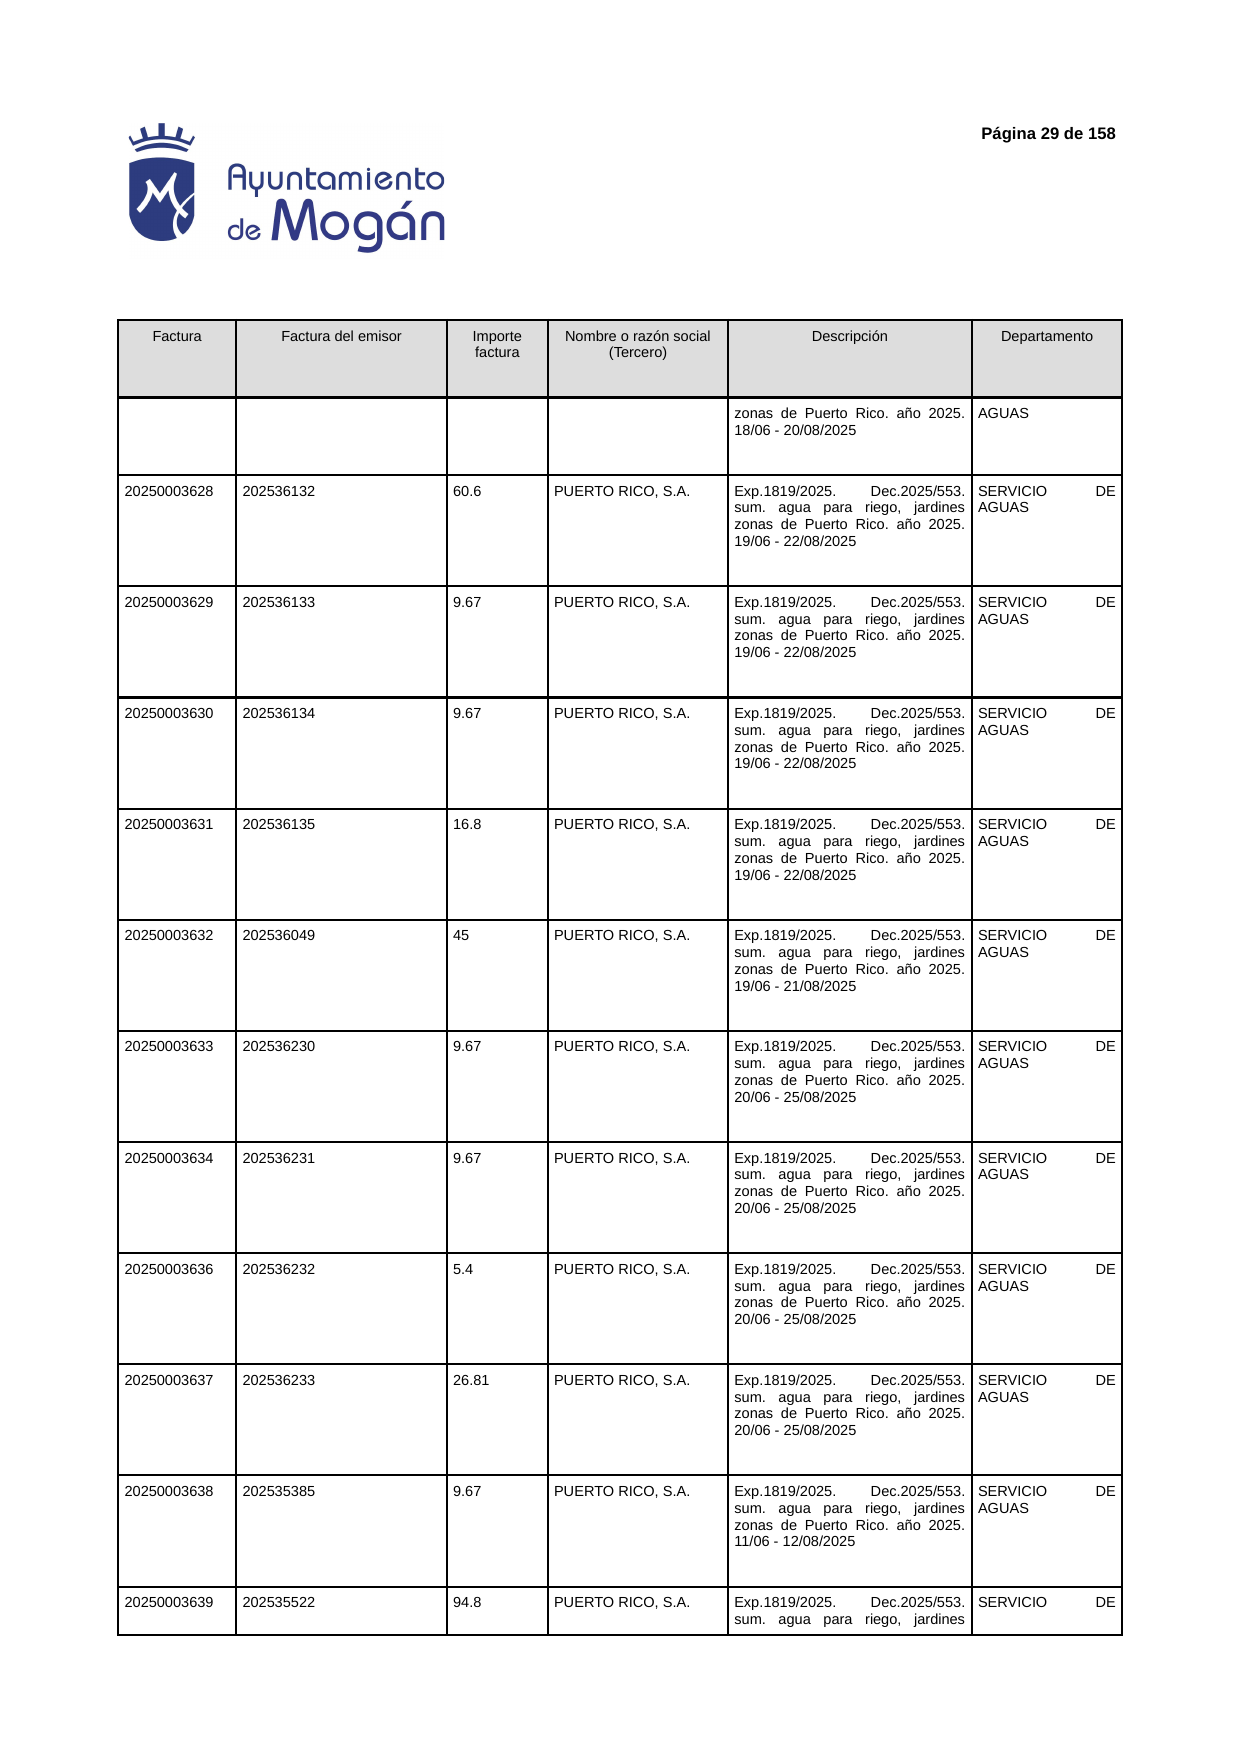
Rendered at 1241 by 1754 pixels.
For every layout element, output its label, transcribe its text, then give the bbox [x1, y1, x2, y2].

table_cell 20250003629 [119, 587, 235, 696]
table_cell SERVICIO DE AGUAS [973, 1143, 1121, 1252]
table_cell 9,67 [448, 699, 547, 807]
table_cell 60,6 [448, 476, 547, 585]
table_cell Exp.1819/2025. Dec.2025/553. sum. agua para riego, jardines zonas de Puerto Rico. año 2025. 20/06 - 25/08/2025 [729, 1032, 971, 1141]
table_cell Exp.1819/2025. Dec.2025/553. sum. agua para riego, jardines [729, 1588, 971, 1634]
table_cell AGUAS [973, 399, 1121, 474]
table_cell PUERTO RICO, S.A. [549, 1476, 727, 1586]
table_header Departamento [973, 321, 1121, 396]
table_cell 202535385 [237, 1476, 446, 1586]
table_cell SERVICIO DE AGUAS [973, 587, 1121, 696]
table_cell 202536049 [237, 921, 446, 1030]
table_cell 202536133 [237, 587, 446, 696]
table_cell PUERTO RICO, S.A. [549, 1365, 727, 1474]
table_cell 202536233 [237, 1365, 446, 1474]
table_cell Exp.1819/2025. Dec.2025/553. sum. agua para riego, jardines zonas de Puerto Rico. año 2025. 20/06 - 25/08/2025 [729, 1254, 971, 1363]
table_cell PUERTO RICO, S.A. [549, 810, 727, 919]
table_cell 16,8 [448, 810, 547, 919]
table_cell PUERTO RICO, S.A. [549, 1032, 727, 1141]
table_cell Exp.1819/2025. Dec.2025/553. sum. agua para riego, jardines zonas de Puerto Rico. año 2025. 19/06 - 21/08/2025 [729, 921, 971, 1030]
table_cell PUERTO RICO, S.A. [549, 476, 727, 585]
table_cell 202535522 [237, 1588, 446, 1634]
table_cell Exp.1819/2025. Dec.2025/553. sum. agua para riego, jardines zonas de Puerto Rico. año 2025. 19/06 - 22/08/2025 [729, 587, 971, 696]
table_cell SERVICIO DE AGUAS [973, 1476, 1121, 1586]
table_cell SERVICIO DE AGUAS [973, 1254, 1121, 1363]
table_cell 26,81 [448, 1365, 547, 1474]
table_header Factura [119, 321, 235, 396]
table_cell 5,4 [448, 1254, 547, 1363]
table_header Importe factura [448, 321, 547, 396]
table_cell 202536230 [237, 1032, 446, 1141]
table_cell 20250003637 [119, 1365, 235, 1474]
table_cell [237, 399, 446, 474]
table_cell SERVICIO DE AGUAS [973, 921, 1121, 1030]
table_cell 20250003632 [119, 921, 235, 1030]
table_cell 20250003636 [119, 1254, 235, 1363]
table_cell Exp.1819/2025. Dec.2025/553. sum. agua para riego, jardines zonas de Puerto Rico. año 2025. 19/06 - 22/08/2025 [729, 476, 971, 585]
table_cell 45 [448, 921, 547, 1030]
table_cell 20250003638 [119, 1476, 235, 1586]
table_cell 20250003633 [119, 1032, 235, 1141]
table_cell 20250003628 [119, 476, 235, 585]
table_cell zonas de Puerto Rico. año 2025. 18/06 - 20/08/2025 [729, 399, 971, 474]
table_cell 20250003639 [119, 1588, 235, 1634]
table_cell 9,67 [448, 587, 547, 696]
table_cell 202536231 [237, 1143, 446, 1252]
table_cell PUERTO RICO, S.A. [549, 587, 727, 696]
table_header Factura del emisor [237, 321, 446, 396]
table_cell 0,6 [448, 399, 547, 474]
table_cell 9,67 [448, 1476, 547, 1586]
table_header Nombre o razón social (Tercero) [549, 321, 727, 396]
table_cell 9,67 [448, 1143, 547, 1252]
picture [128, 123, 445, 259]
table_cell SERVICIO DE AGUAS [973, 476, 1121, 585]
table_header Descripción [729, 321, 971, 396]
table_cell 20250003630 [119, 699, 235, 807]
table_cell SERVICIO DE AGUAS [973, 1365, 1121, 1474]
table_cell 202536232 [237, 1254, 446, 1363]
table_cell 94,8 [448, 1588, 547, 1634]
table_cell 9,67 [448, 1032, 547, 1141]
table_cell SERVICIO DE AGUAS [973, 810, 1121, 919]
table_cell Exp.1819/2025. Dec.2025/553. sum. agua para riego, jardines zonas de Puerto Rico. año 2025. 20/06 - 25/08/2025 [729, 1143, 971, 1252]
table_cell PUERTO RICO, S.A. [549, 1254, 727, 1363]
table_cell SERVICIO DE AGUAS [973, 699, 1121, 807]
table_cell Exp.1819/2025. Dec.2025/553. sum. agua para riego, jardines zonas de Puerto Rico. año 2025. 19/06 - 22/08/2025 [729, 810, 971, 919]
table_cell 202536134 [237, 699, 446, 807]
table_cell 202536132 [237, 476, 446, 585]
table_cell 20250003634 [119, 1143, 235, 1252]
table_cell Exp.1819/2025. Dec.2025/553. sum. agua para riego, jardines zonas de Puerto Rico. año 2025. 20/06 - 25/08/2025 [729, 1365, 971, 1474]
table_cell 202536135 [237, 810, 446, 919]
table_cell [119, 399, 235, 474]
table_cell PUERTO RICO, S.A. [549, 699, 727, 807]
table_cell Exp.1819/2025. Dec.2025/553. sum. agua para riego, jardines zonas de Puerto Rico. año 2025. 11/06 - 12/08/2025 [729, 1476, 971, 1586]
table_cell PUERTO RICO, S.A. [549, 1143, 727, 1252]
table_cell SERVICIO DE AGUAS [973, 1032, 1121, 1141]
table_cell 20250003631 [119, 810, 235, 919]
table_cell PUERTO RICO, S.A. [549, 921, 727, 1030]
table_cell SERVICIO DE [973, 1588, 1121, 1634]
table_cell PUERTO RICO, S.A. [549, 1588, 727, 1634]
table_cell Exp.1819/2025. Dec.2025/553. sum. agua para riego, jardines zonas de Puerto Rico. año 2025. 19/06 - 22/08/2025 [729, 699, 971, 807]
table_cell [549, 399, 727, 474]
